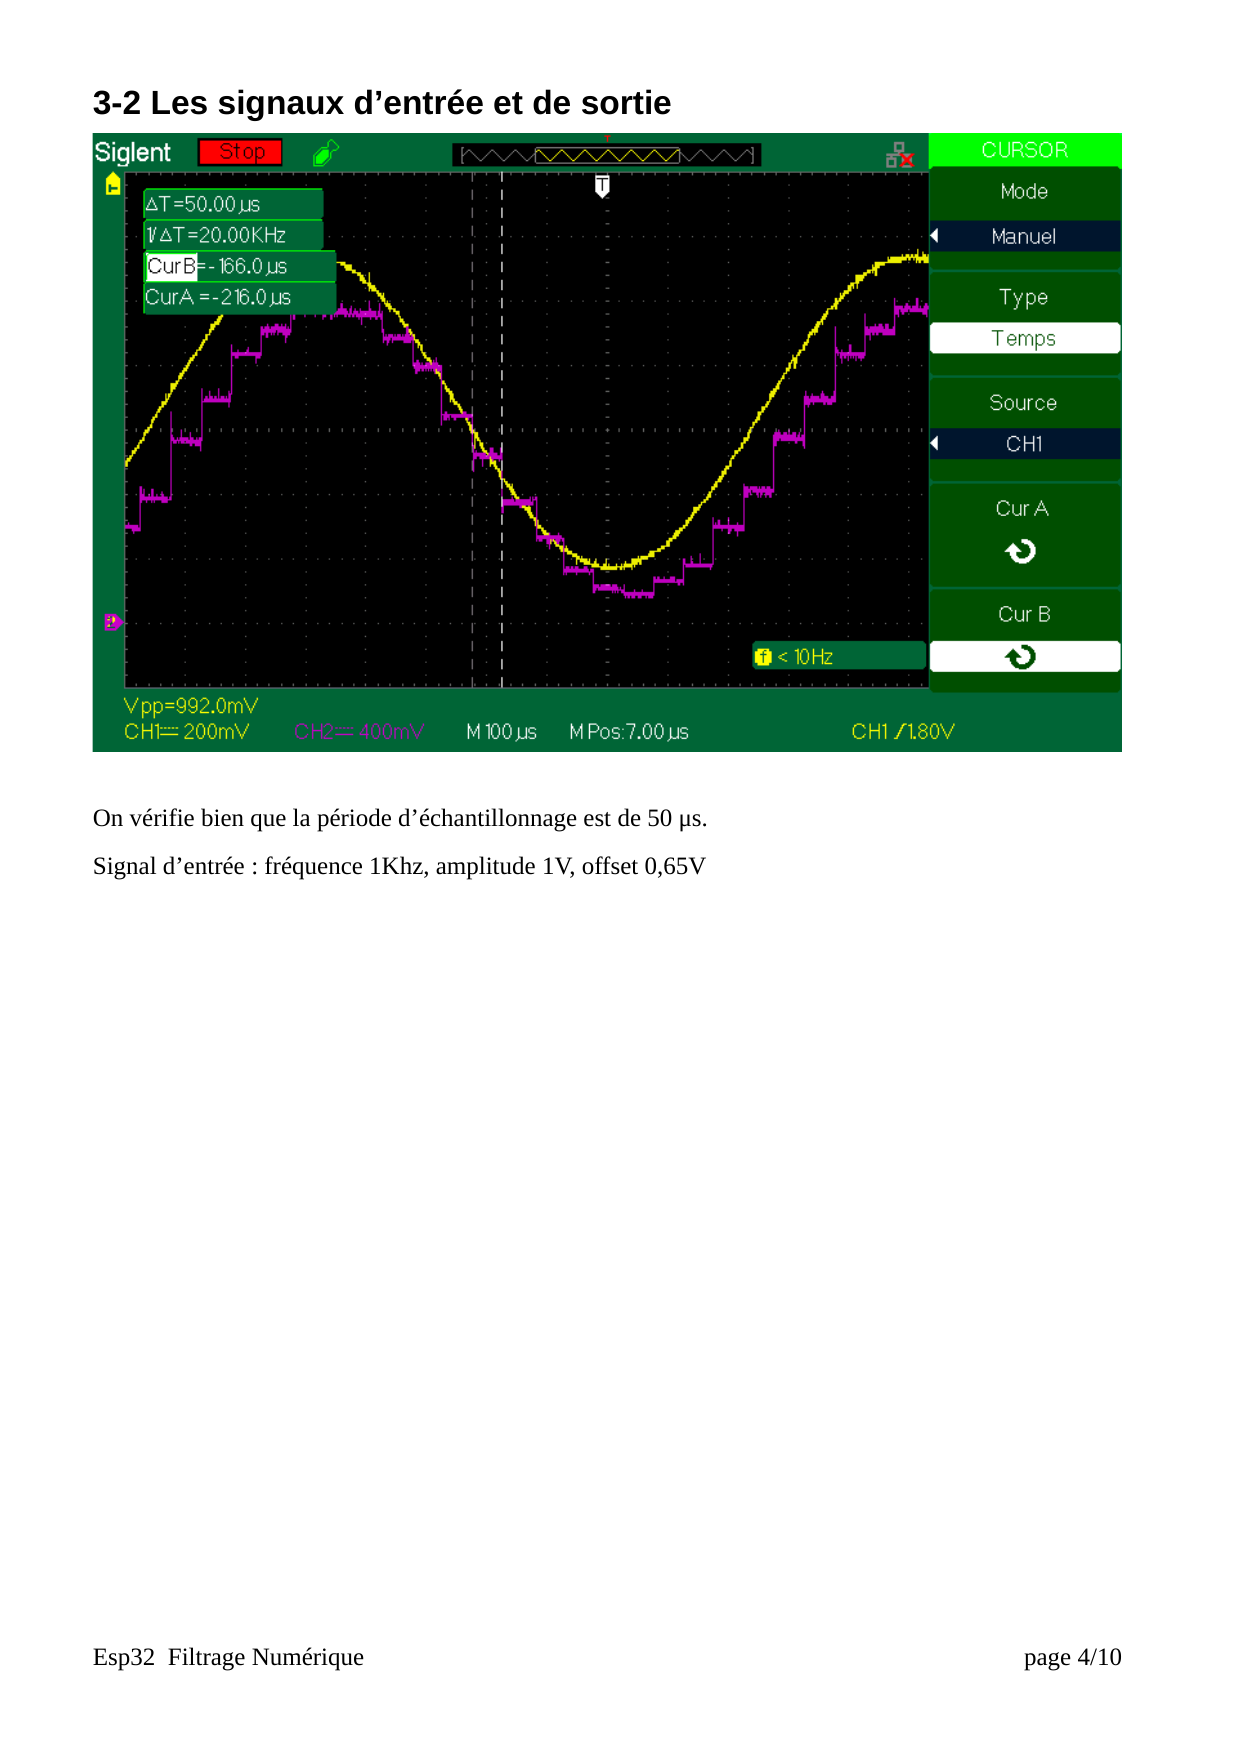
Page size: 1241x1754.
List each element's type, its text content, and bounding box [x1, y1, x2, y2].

text Signal d’entrée : fréquence 1Khz, amplitude 1V, offset 0,65V [93, 851, 1122, 879]
subtitle 3-2 Les signaux d’entrée et de sortie [93, 83, 1122, 121]
text On vérifie bien que la période d’échantillonnage est de 50 μs. [93, 803, 1122, 832]
picture [92, 133, 1122, 752]
